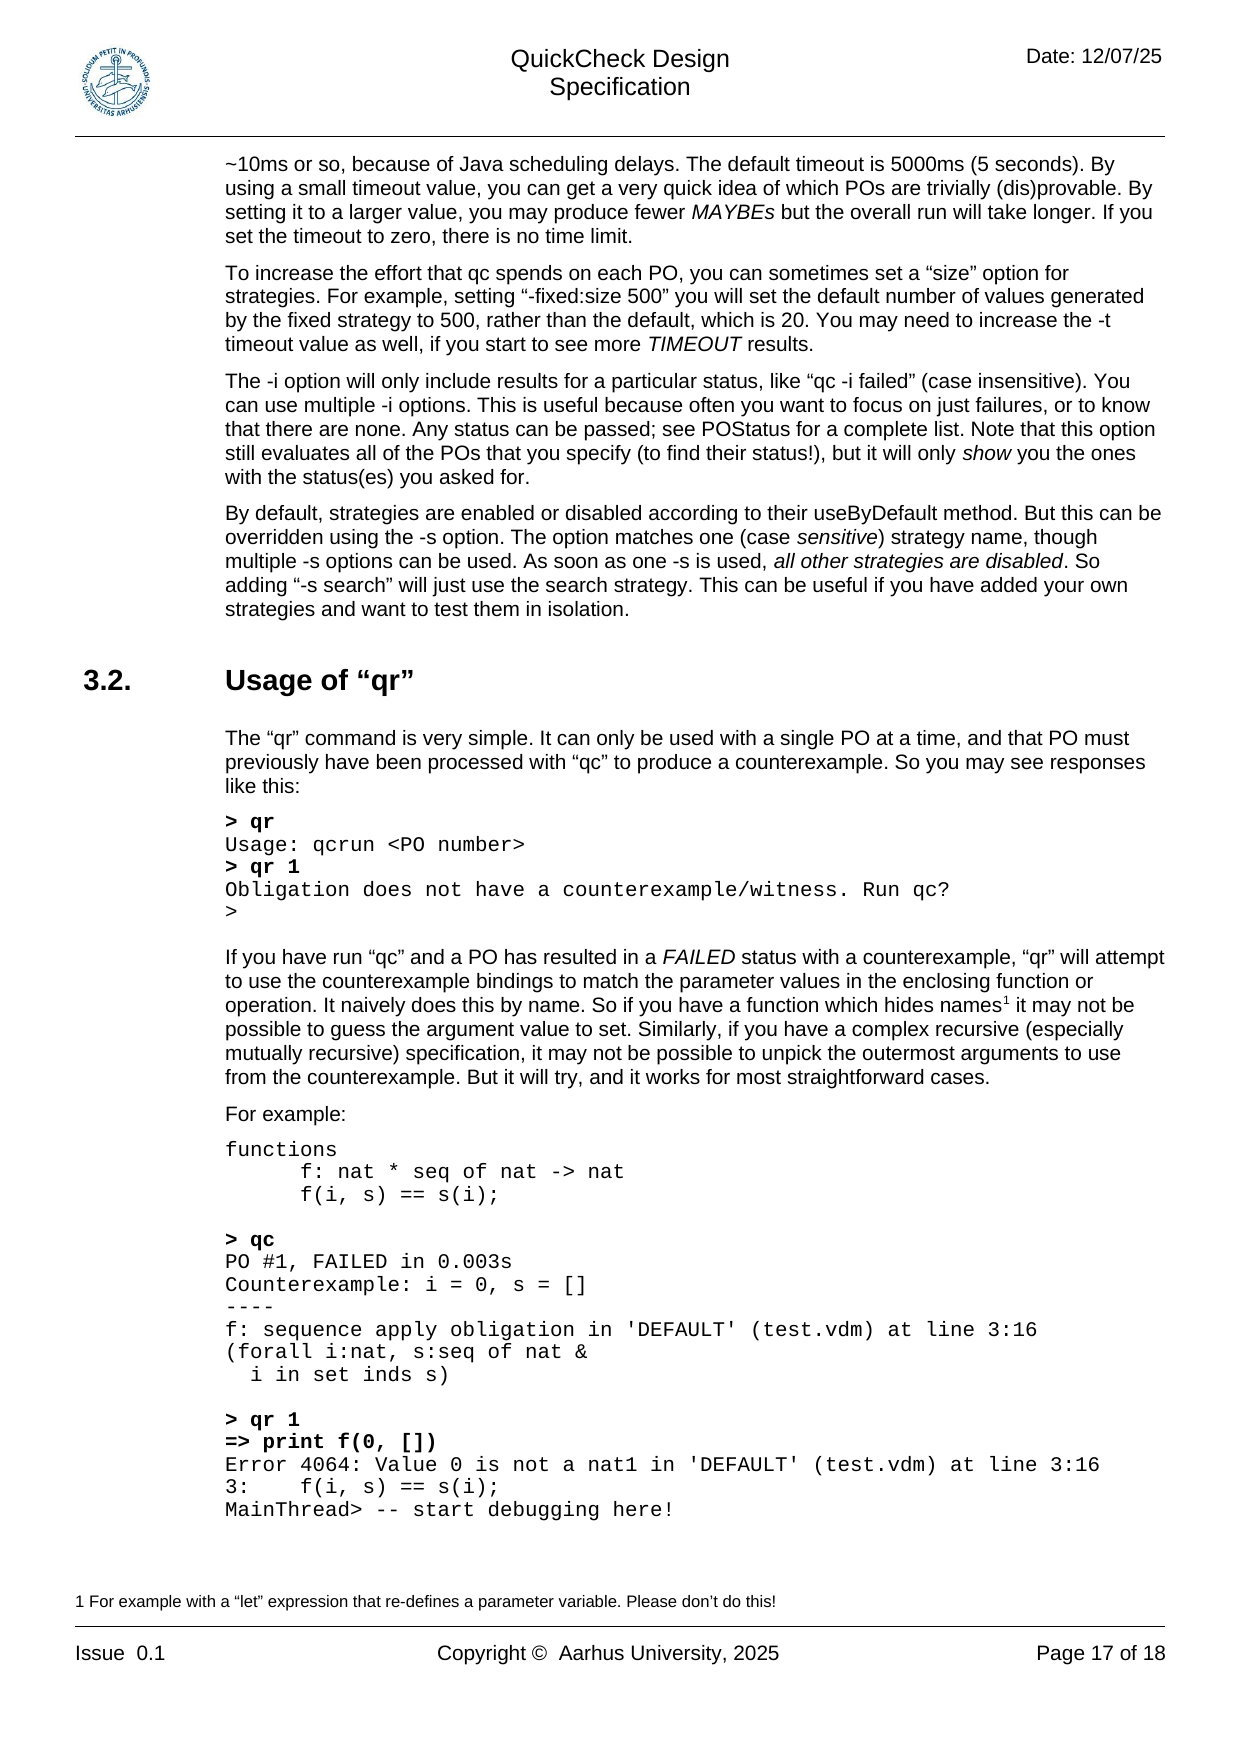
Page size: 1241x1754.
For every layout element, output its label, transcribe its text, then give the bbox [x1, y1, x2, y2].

text i in set inds s) [225, 1363, 1165, 1386]
text Counterexample: i = 0, s = [] [225, 1273, 1165, 1296]
text > [225, 901, 1165, 923]
text The -i option will only include results for a particular status, like “qc -i failed” (case insensitive). You can use multiple -i options. This is useful because often you want to focus on just failures, or to know that there are none. Any status can be passed; see POStatus for a complete list. Note that this option still evaluates all of the POs that you specify (to find their status!), but it will only show you the ones with the status(es) you asked for. [225, 369, 1165, 489]
text f: sequence apply obligation in 'DEFAULT' (test.vdm) at line 3:16 [225, 1318, 1165, 1341]
text ~10ms or so, because of Java scheduling delays. The default timeout is 5000ms (5 seconds). By using a small timeout value, you can get a very quick idea of which POs are trivially (dis)provable. By setting it to a larger value, you may produce fewer MAYBEs but the overall run will take longer. If you set the timeout to zero, there is no time limit. [225, 152, 1165, 248]
text The “qr” command is very simple. It can only be used with a single PO at a time, and that PO must previously have been processed with “qc” to produce a counterexample. So you may see responses like this: [225, 726, 1165, 798]
text > qr [225, 811, 1165, 833]
subtitle Usage of “qr” [75, 664, 1165, 696]
text 3: f(i, s) == s(i); [225, 1476, 1165, 1498]
text To increase the effort that qc spends on each PO, you can sometimes set a “size” option for strategies. For example, setting “-fixed:size 500” you will set the default number of values generated by the fixed strategy to 500, rather than the default, which is 20. You may need to increase the -t timeout value as well, if you start to see more TIMEOUT results. [225, 261, 1165, 357]
text Obligation does not have a counterexample/witness. Run qc? [225, 878, 1165, 901]
text MainThread> -- start debugging here! [225, 1498, 1165, 1521]
text PO #1, FAILED in 0.003s [225, 1251, 1165, 1273]
text > qr 1 [225, 1408, 1165, 1431]
text By default, strategies are enabled or disabled according to their useByDefault method. But this can be overridden using the -s option. The option matches one (case sensitive) strategy name, though multiple -s options can be used. As soon as one -s is used, all other strategies are disabled. So adding “-s search” will just use the search strategy. This can be useful if you have added your own strategies and want to test them in isolation. [225, 501, 1165, 621]
text functions [225, 1138, 1165, 1161]
text For example: [225, 1102, 1165, 1126]
text => print f(0, []) [225, 1431, 1165, 1453]
text > qc [225, 1228, 1165, 1251]
text f(i, s) == s(i); [225, 1183, 1165, 1206]
text (forall i:nat, s:seq of nat & [225, 1341, 1165, 1363]
text f: nat * seq of nat -> nat [225, 1161, 1165, 1183]
picture [78, 44, 153, 120]
text > qr 1 [225, 856, 1165, 878]
text Usage: qcrun <PO number> [225, 833, 1165, 856]
text If you have run “qc” and a PO has resulted in a FAILED status with a counterexample, “qr” will attempt to use the counterexample bindings to match the parameter values in the enclosing function or operation. It naively does this by name. So if you have a function which hides names it may not be possible to guess the argument value to set. Similarly, if you have a complex recursive (especially mutually recursive) specification, it may not be possible to unpick the outermost arguments to use from the counterexample. But it will try, and it works for most straightforward cases. [225, 946, 1165, 1089]
text Error 4064: Value 0 is not a nat1 in 'DEFAULT' (test.vdm) at line 3:16 [225, 1453, 1165, 1476]
text ---- [225, 1296, 1165, 1318]
text For example with a “let” expression that re-defines a parameter variable. Please don’t do this! [75, 1592, 1165, 1611]
